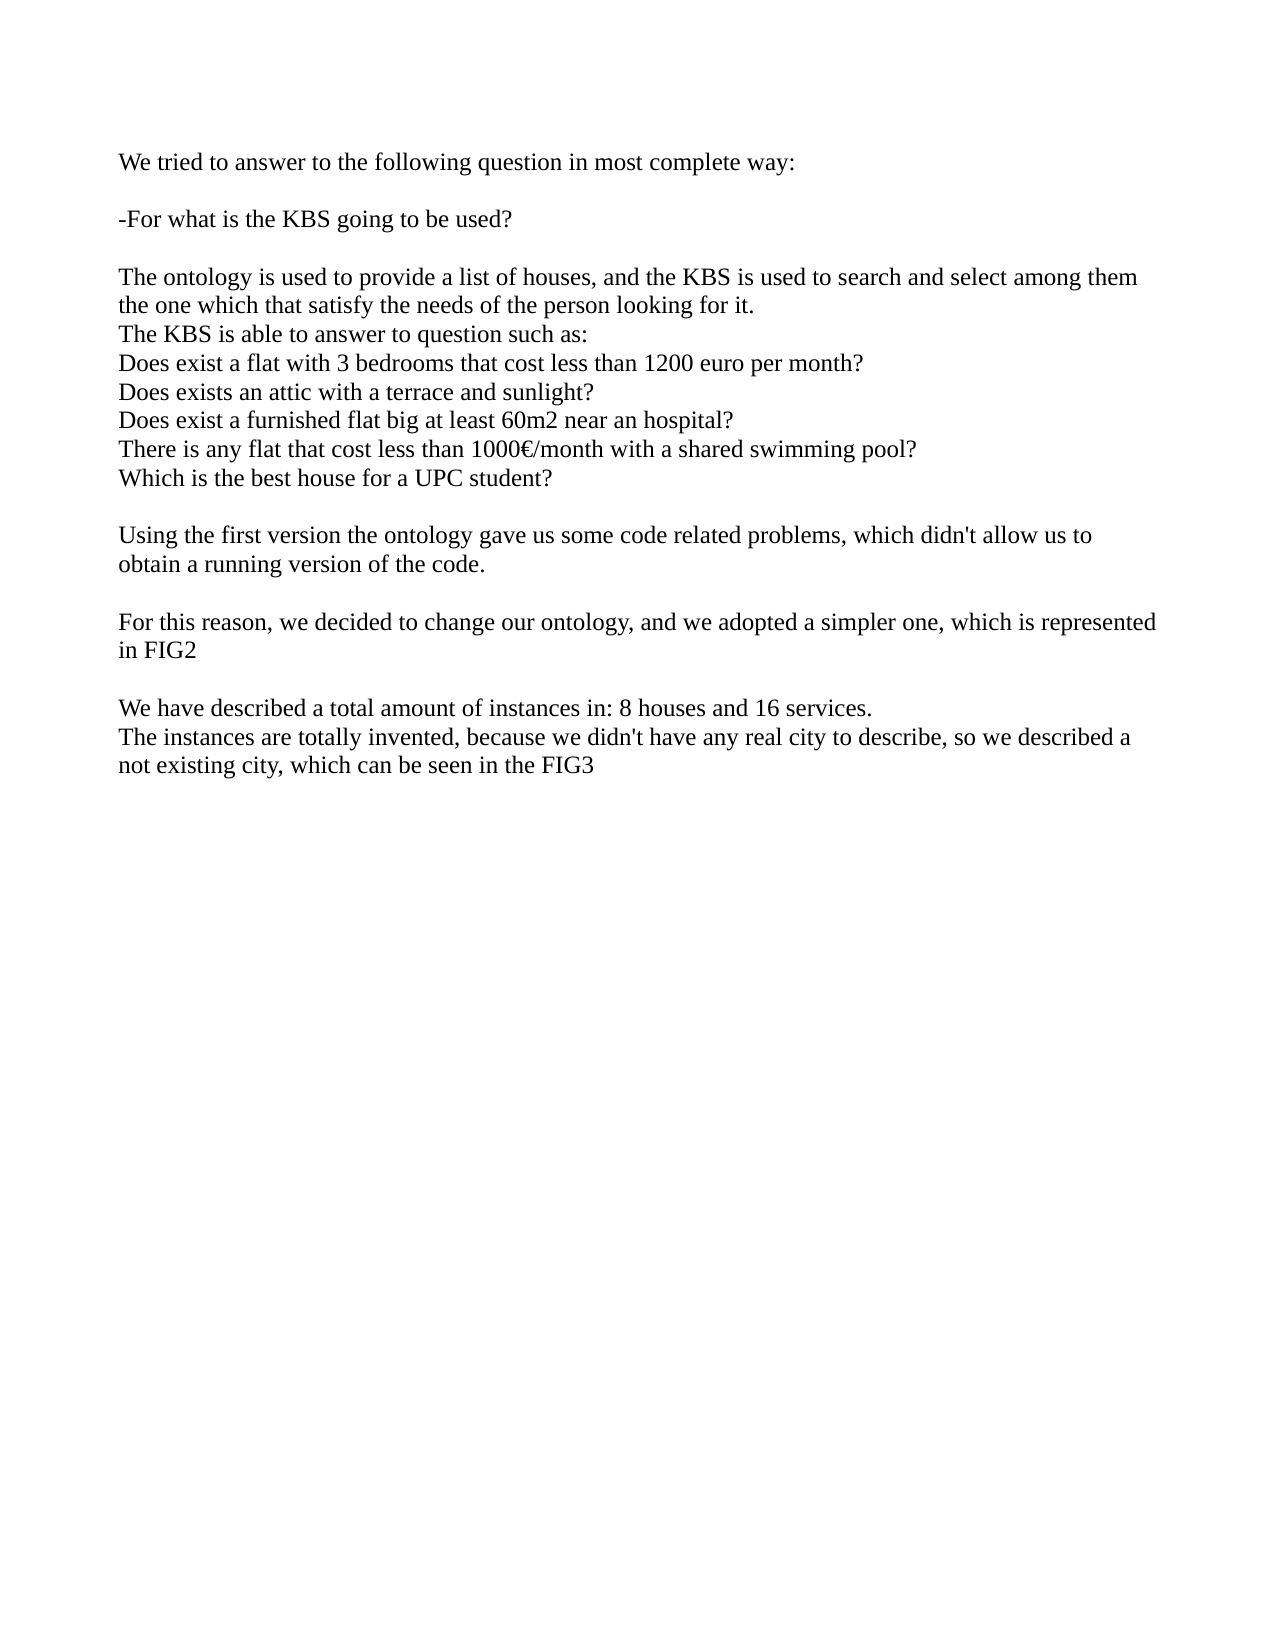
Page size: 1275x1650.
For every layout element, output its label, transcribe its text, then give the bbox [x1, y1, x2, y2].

text Does exist a furnished flat big at least 60m2 near an hospital? [118, 406, 1157, 434]
text -For what is the KBS going to be used? [118, 204, 1157, 233]
text Does exists an attic with a terrace and sunlight? [118, 377, 1157, 406]
text Which is the best house for a UPC student? [118, 463, 1157, 492]
text The KBS is able to answer to question such as: [118, 319, 1157, 348]
text For this reason, we decided to change our ontology, and we adopted a simpler one, which is represented in FIG2 [118, 607, 1157, 664]
text Does exist a flat with 3 bedrooms that cost less than 1200 euro per month? [118, 348, 1157, 377]
text Using the first version the ontology gave us some code related problems, which didn't allow us to obtain a running version of the code. [118, 521, 1157, 578]
text The ontology is used to provide a list of houses, and the KBS is used to search and select among them the one which that satisfy the needs of the person looking for it. [118, 262, 1157, 319]
text The instances are totally invented, because we didn't have any real city to describe, so we described a not existing city, which can be seen in the FIG3 [118, 722, 1157, 779]
text We have described a total amount of instances in: 8 houses and 16 services. [118, 693, 1157, 722]
text We tried to answer to the following question in most complete way: [118, 147, 1157, 176]
text There is any flat that cost less than 1000€/month with a shared swimming pool? [118, 434, 1157, 463]
